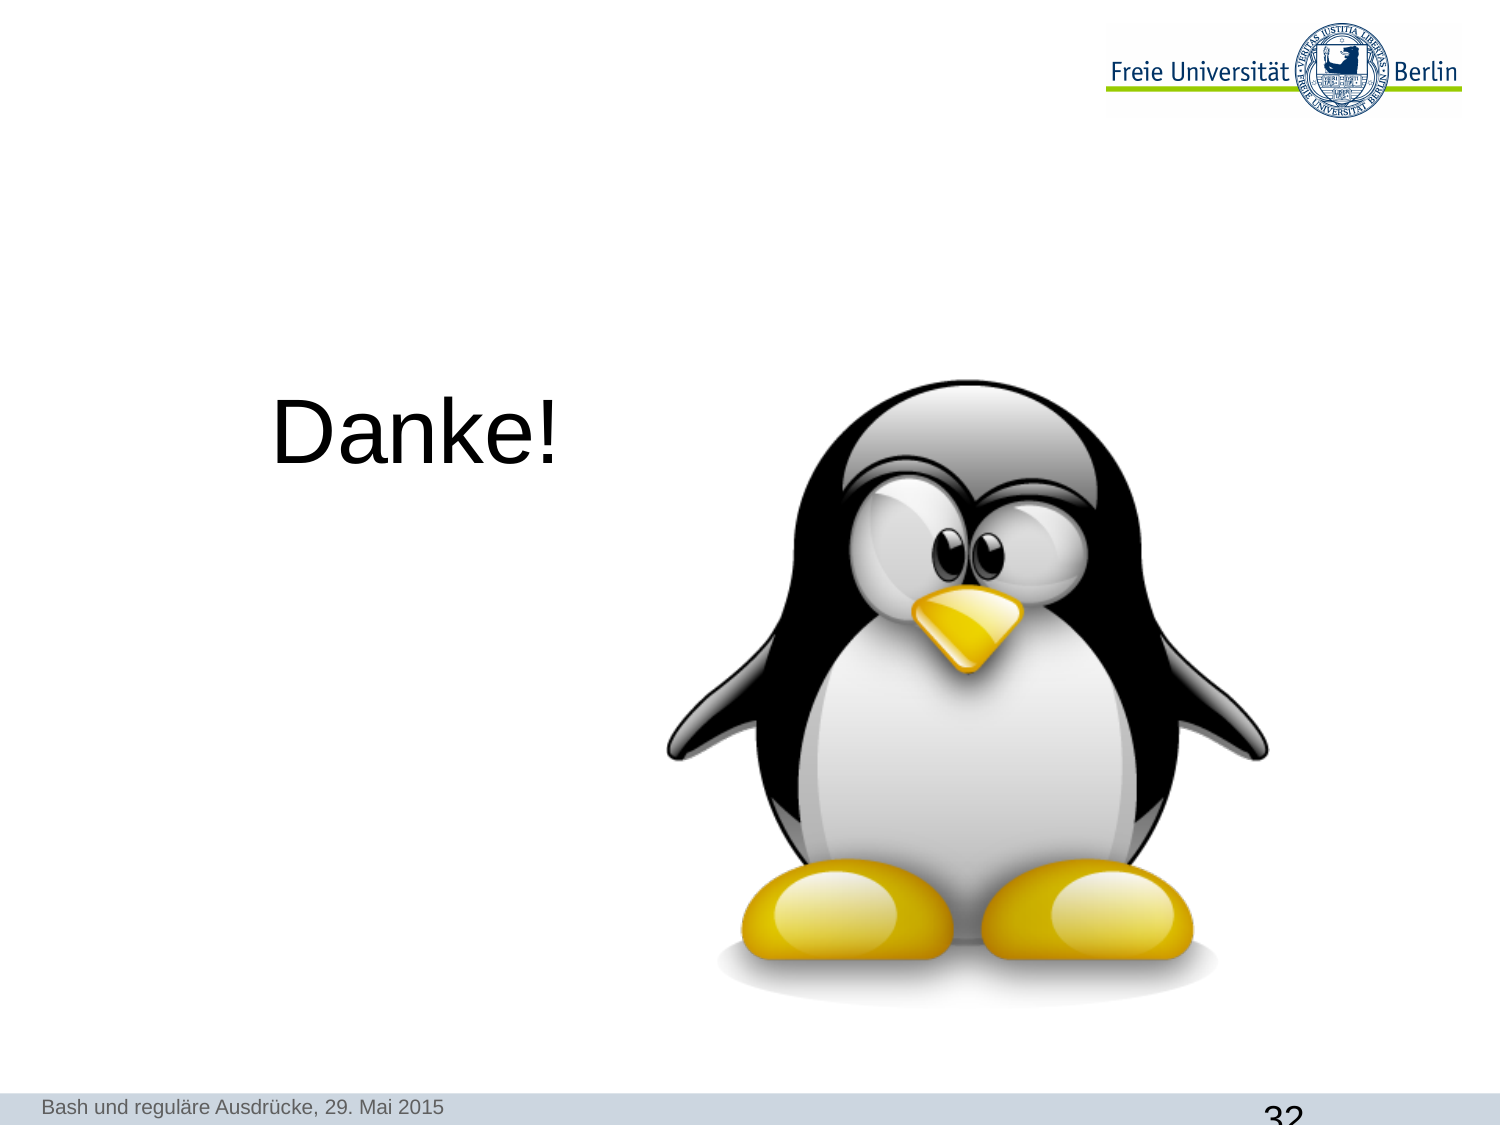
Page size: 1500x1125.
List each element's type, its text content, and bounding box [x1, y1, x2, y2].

picture [1106, 23, 1462, 118]
picture [666, 364, 1270, 1026]
list Danke! [41, 265, 1460, 919]
